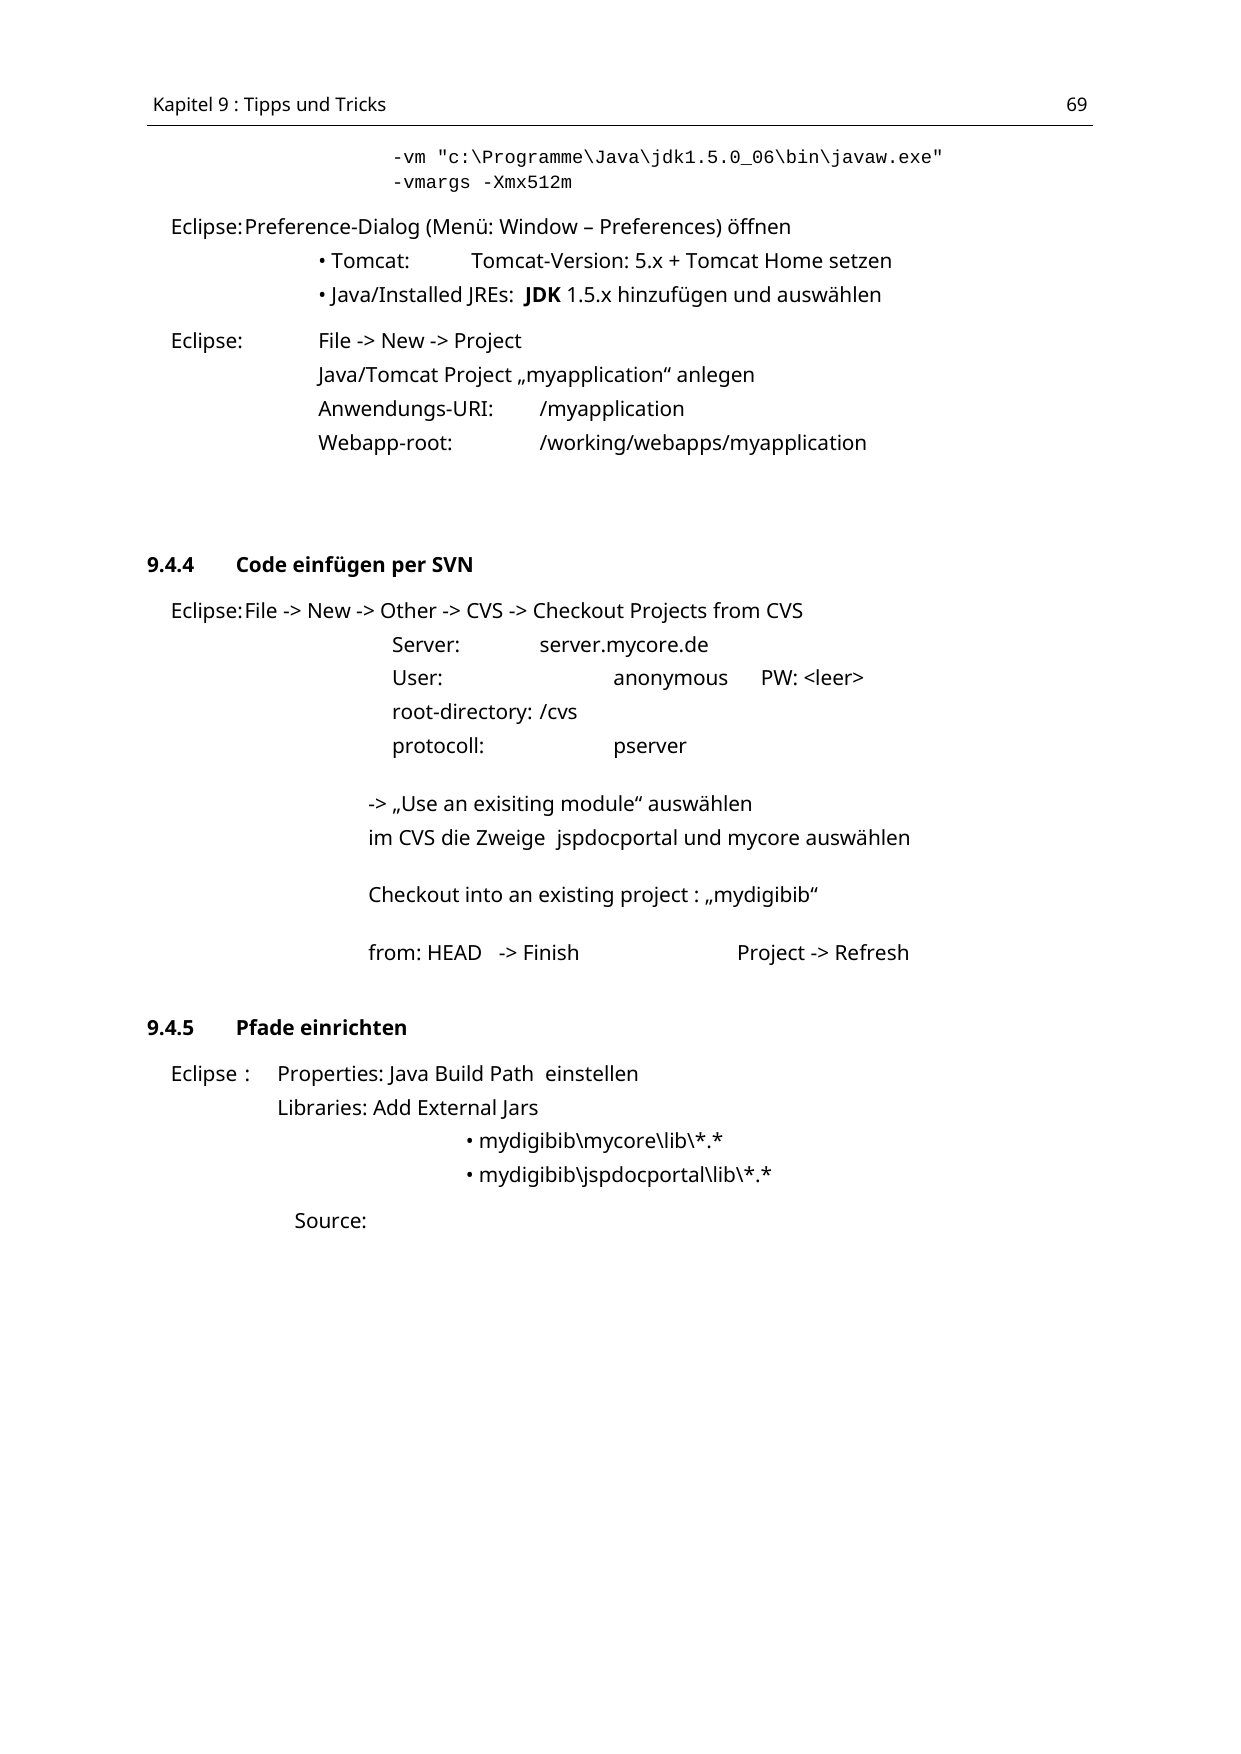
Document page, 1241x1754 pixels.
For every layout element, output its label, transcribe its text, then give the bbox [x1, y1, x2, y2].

text from: HEAD -> Finish Project -> Refresh [368, 938, 1069, 966]
text Eclipse: File -> New -> Other -> CVS -> Checkout Projects from CVS Server: server.mycore.de User: anonymous PW: <leer> root-directory: /cvs protocoll: pserver [171, 596, 1069, 759]
text -vm "c:\Programme\Java\jdk1.5.0_06\bin\javaw.exe" -vmargs -Xmx512m [171, 148, 1069, 194]
text Eclipse: Preference-Dialog (Menü: Window – Preferences) öffnen • Tomcat: Tomcat-Version: 5.x + Tomcat Home setzen • Java/Installed JREs: JDK 1.5.x hinzufügen und auswählen [171, 212, 1069, 308]
text Eclipse: File -> New -> Project Java/Tomcat Project „myapplication“ anlegen Anwendungs-URI: /myapplication Webapp-root: /working/webapps/myapplication [171, 326, 1069, 456]
subtitle Pfade einrichten [147, 1013, 1092, 1041]
text Checkout into an existing project : „mydigibib“ [368, 881, 1069, 909]
text Eclipse : Properties: Java Build Path einstellen Libraries: Add External Jars • mydigibib\mycore\lib\*.* • mydigibib\jspdocportal\lib\*.* [171, 1059, 1069, 1188]
text Source: [221, 1207, 1069, 1235]
text -> „Use an exisiting module“ auswählen im CVS die Zweige jspdocportal und mycore auswählen [368, 789, 1069, 851]
subtitle Code einfügen per SVN [147, 550, 1092, 578]
